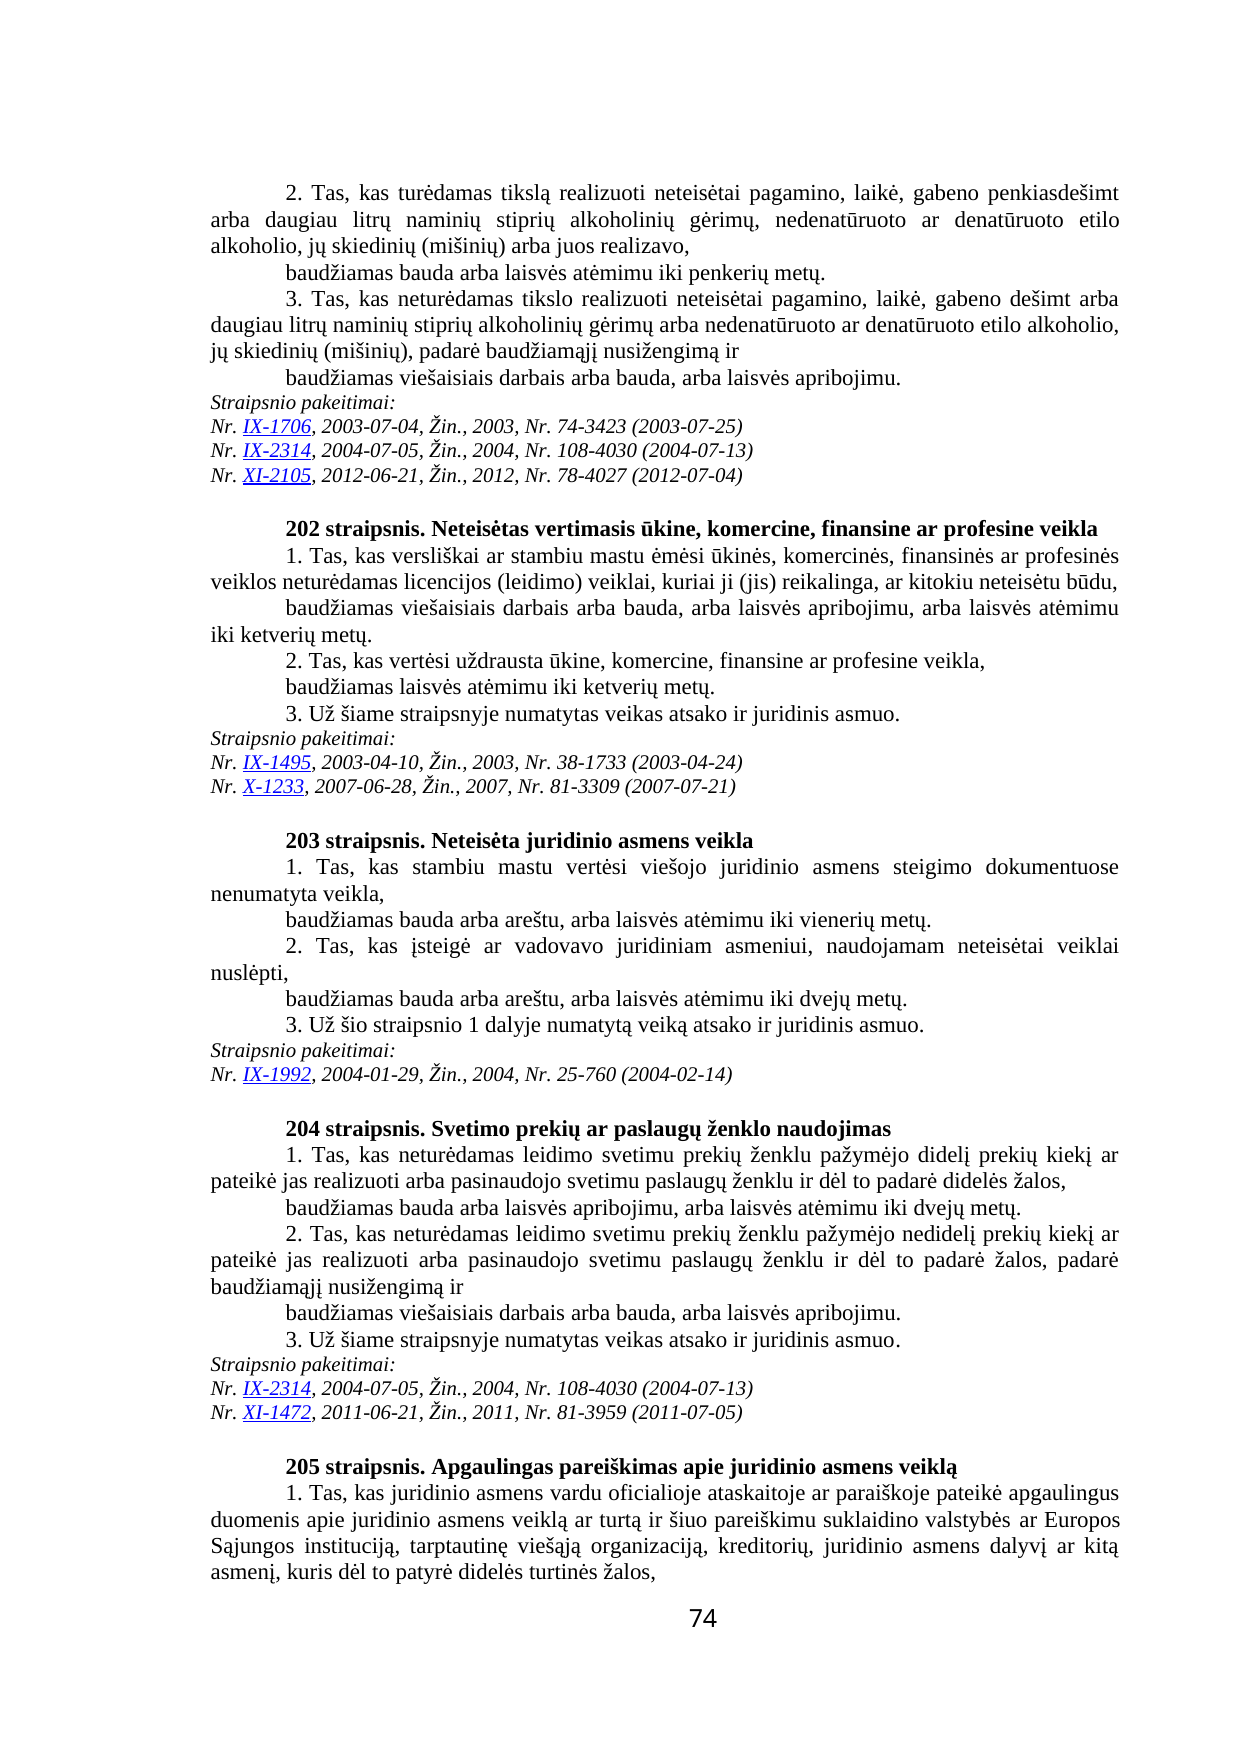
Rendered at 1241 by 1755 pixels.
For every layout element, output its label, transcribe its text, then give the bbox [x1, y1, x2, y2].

text 2. Tas, kas neturėdamas leidimo svetimu prekių ženklu pažymėjo nedidelį prekių kiekį ar pateikė jas realizuoti arba pasinaudojo svetimu paslaugų ženklu ir dėl to padarė žalos, padarė baudžiamąjį nusižengimą ir [210, 1220, 1120, 1299]
text Nr. IX-2314, 2004-07-05, Žin., 2004, Nr. 108-4030 (2004-07-13) [210, 1376, 1120, 1400]
text 3. Už šiame straipsnyje numatytas veikas atsako ir juridinis asmuo. [210, 700, 1120, 726]
text Straipsnio pakeitimai: [210, 390, 1120, 414]
text Nr. IX-1992, 2004-01-29, Žin., 2004, Nr. 25-760 (2004-02-14) [210, 1062, 1120, 1086]
text baudžiamas viešaisiais darbais arba bauda, arba laisvės apribojimu. [210, 364, 1120, 390]
text baudžiamas viešaisiais darbais arba bauda, arba laisvės apribojimu. [210, 1299, 1120, 1326]
text 1. Tas, kas juridinio asmens vardu oficialioje ataskaitoje ar paraiškoje pateikė apgaulingus duomenis apie juridinio asmens veiklą ar turtą ir šiuo pareiškimu suklaidino valstybės ar Europos Sąjungos instituciją, tarptautinę viešąją organizaciją, kreditorių, juridinio asmens dalyvį ar kitą asmenį, kuris dėl to patyrė didelės turtinės žalos, [210, 1479, 1120, 1585]
text baudžiamas bauda arba laisvės apribojimu, arba laisvės atėmimu iki dvejų metų. [210, 1194, 1120, 1220]
text Nr. XI-1472, 2011-06-21, Žin., 2011, Nr. 81-3959 (2011-07-05) [210, 1400, 1120, 1424]
text Nr. IX-1706, 2003-07-04, Žin., 2003, Nr. 74-3423 (2003-07-25) [210, 414, 1120, 438]
text Nr. IX-2314, 2004-07-05, Žin., 2004, Nr. 108-4030 (2004-07-13) [210, 438, 1120, 462]
text 2. Tas, kas vertėsi uždrausta ūkine, komercine, finansine ar profesine veikla, [210, 647, 1120, 673]
text Straipsnio pakeitimai: [210, 1352, 1120, 1376]
text 204 straipsnis. Svetimo prekių ar paslaugų ženklo naudojimas [210, 1115, 1120, 1141]
text 202 straipsnis. Neteisėtas vertimasis ūkine, komercine, finansine ar profesine veikla [285, 515, 1120, 542]
text 205 straipsnis. Apgaulingas pareiškimas apie juridinio asmens veiklą [210, 1453, 1120, 1479]
text baudžiamas bauda arba areštu, arba laisvės atėmimu iki dvejų metų. [210, 985, 1120, 1012]
text baudžiamas bauda arba areštu, arba laisvės atėmimu iki vienerių metų. [210, 906, 1120, 932]
text 3. Tas, kas neturėdamas tikslo realizuoti neteisėtai pagamino, laikė, gabeno dešimt arba daugiau litrų naminių stiprių alkoholinių gėrimų arba nedenatūruoto ar denatūruoto etilo alkoholio, jų skiedinių (mišinių), padarė baudžiamąjį nusižengimą ir [210, 285, 1120, 364]
text 1. Tas, kas neturėdamas leidimo svetimu prekių ženklu pažymėjo didelį prekių kiekį ar pateikė jas realizuoti arba pasinaudojo svetimu paslaugų ženklu ir dėl to padarė didelės žalos, [210, 1141, 1120, 1194]
text 2. Tas, kas turėdamas tikslą realizuoti neteisėtai pagamino, laikė, gabeno penkiasdešimt arba daugiau litrų naminių stiprių alkoholinių gėrimų, nedenatūruoto ar denatūruoto etilo alkoholio, jų skiedinių (mišinių) arba juos realizavo, [210, 179, 1120, 258]
text Nr. X-1233, 2007-06-28, Žin., 2007, Nr. 81-3309 (2007-07-21) [210, 774, 1120, 798]
text Nr. IX-1495, 2003-04-10, Žin., 2003, Nr. 38-1733 (2003-04-24) [210, 750, 1120, 774]
text baudžiamas bauda arba laisvės atėmimu iki penkerių metų. [210, 258, 1120, 285]
text Straipsnio pakeitimai: [210, 1038, 1120, 1062]
text 2. Tas, kas įsteigė ar vadovavo juridiniam asmeniui, naudojamam neteisėtai veiklai nuslėpti, [210, 932, 1120, 985]
text Straipsnio pakeitimai: [210, 726, 1120, 750]
text 3. Už šio straipsnio 1 dalyje numatytą veiką atsako ir juridinis asmuo. [210, 1012, 1120, 1038]
text 1. Tas, kas stambiu mastu vertėsi viešojo juridinio asmens steigimo dokumentuose nenumatyta veikla, [210, 853, 1120, 906]
text 203 straipsnis. Neteisėta juridinio asmens veikla [210, 827, 1120, 853]
text 1. Tas, kas versliškai ar stambiu mastu ėmėsi ūkinės, komercinės, finansinės ar profesinės veiklos neturėdamas licencijos (leidimo) veiklai, kuriai ji (jis) reikalinga, ar kitokiu neteisėtu būdu, [210, 542, 1120, 594]
text baudžiamas viešaisiais darbais arba bauda, arba laisvės apribojimu, arba laisvės atėmimu iki ketverių metų. [210, 594, 1120, 647]
text Nr. XI-2105, 2012-06-21, Žin., 2012, Nr. 78-4027 (2012-07-04) [210, 462, 1120, 487]
text baudžiamas laisvės atėmimu iki ketverių metų. [210, 673, 1120, 700]
text 3. Už šiame straipsnyje numatytas veikas atsako ir juridinis asmuo. [210, 1326, 1120, 1352]
